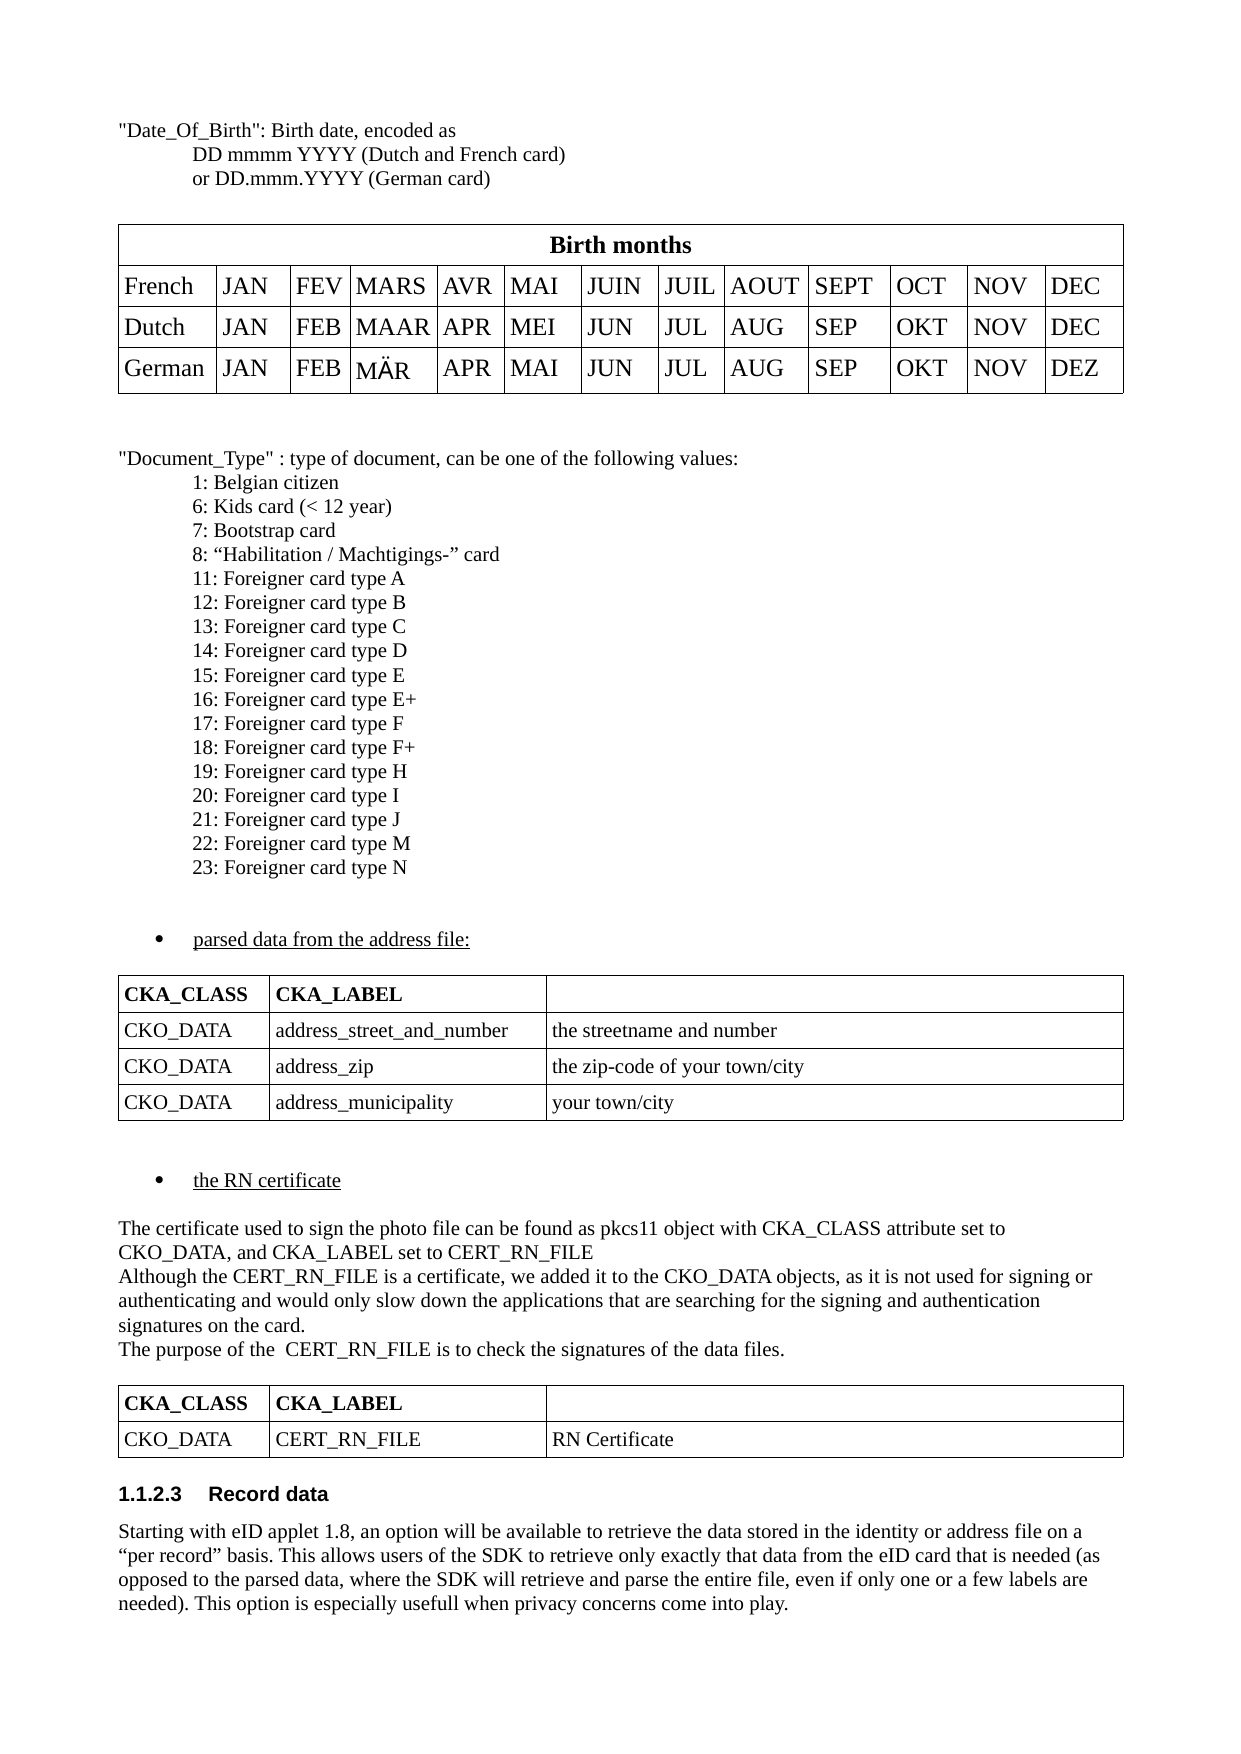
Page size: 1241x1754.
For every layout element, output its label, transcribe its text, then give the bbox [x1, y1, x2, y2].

table_cell MAI [505, 266, 581, 306]
text 18: Foreigner card type F+ [118, 735, 1122, 759]
table_cell MARS [351, 266, 437, 306]
table_cell SEP [809, 348, 890, 393]
text The certificate used to sign the photo file can be found as pkcs11 object with CKA_CLASS attribute set to CKO_DATA, and CKA_LABEL set to CERT_RN_FILE [118, 1216, 1122, 1264]
table_cell German [119, 348, 216, 393]
table_cell address_street_and_number [270, 1013, 546, 1047]
table_cell CKO_DATA [119, 1049, 269, 1083]
table_cell NOV [968, 307, 1045, 347]
table_cell JAN [217, 307, 290, 347]
table_cell MAI [505, 348, 581, 393]
text 22: Foreigner card type M [118, 831, 1122, 855]
table_cell JUN [582, 307, 658, 347]
table_cell FEB [291, 348, 350, 393]
table_cell CKO_DATA [119, 1085, 269, 1119]
table_cell your town/city [547, 1085, 1123, 1119]
list parsed data from the address file: [156, 927, 1122, 951]
text 11: Foreigner card type A [118, 566, 1122, 590]
table_cell the streetname and number [547, 1013, 1123, 1047]
text "Date_Of_Birth": Birth date, encoded as [118, 118, 1122, 142]
table_cell MӒR [351, 348, 437, 393]
table_cell Dutch [119, 307, 216, 347]
table_cell APR [438, 307, 504, 347]
list the RN certificate [156, 1168, 1122, 1192]
text 17: Foreigner card type F [118, 711, 1122, 735]
table_header CKA_LABEL [270, 1386, 546, 1421]
table_cell JUL [659, 307, 724, 347]
table_cell RN Certificate [547, 1422, 1123, 1457]
table_cell OKT [891, 307, 967, 347]
table_cell JUIN [582, 266, 658, 306]
text 21: Foreigner card type J [118, 807, 1122, 831]
table_cell SEPT [809, 266, 890, 306]
text 23: Foreigner card type N [118, 855, 1122, 879]
table_cell JUIL [659, 266, 724, 306]
table_cell JUL [659, 348, 724, 393]
table_cell AUG [725, 307, 808, 347]
table_cell JUN [582, 348, 658, 393]
table_cell DEC [1046, 266, 1123, 306]
text Starting with eID applet 1.8, an option will be available to retrieve the data stored in the identity or address file on a “per record” basis. This allows users of the SDK to retrieve only exactly that data from the eID card that is needed (as opposed to the parsed data, where the SDK will retrieve and parse the entire file, even if only one or a few labels are needed). This option is especially usefull when privacy concerns come into play. [118, 1519, 1122, 1615]
table_header CKA_CLASS [119, 976, 269, 1011]
table_cell AOUT [725, 266, 808, 306]
text DD mmmm YYYY (Dutch and French card) [118, 142, 1122, 166]
table_cell OCT [891, 266, 967, 306]
text 14: Foreigner card type D [118, 638, 1122, 662]
table_header Birth months [119, 225, 1123, 265]
text The purpose of the CERT_RN_FILE is to check the signatures of the data files. [118, 1337, 1122, 1361]
table_cell CKO_DATA [119, 1013, 269, 1047]
table_cell FEB [291, 307, 350, 347]
text 12: Foreigner card type B [118, 590, 1122, 614]
text 16: Foreigner card type E+ [118, 687, 1122, 711]
table_header [547, 1386, 1123, 1421]
table_cell French [119, 266, 216, 306]
table_cell NOV [968, 266, 1045, 306]
table_cell DEZ [1046, 348, 1123, 393]
text 15: Foreigner card type E [118, 662, 1122, 687]
text Although the CERT_RN_FILE is a certificate, we added it to the CKO_DATA objects, as it is not used for signing or authenticating and would only slow down the applications that are searching for the signing and authentication signatures on the card. [118, 1264, 1122, 1337]
table_cell AVR [438, 266, 504, 306]
table_cell CERT_RN_FILE [270, 1422, 546, 1457]
table_header CKA_CLASS [119, 1386, 269, 1421]
table_header [547, 976, 1123, 1011]
table_cell DEC [1046, 307, 1123, 347]
text 1: Belgian citizen [118, 470, 1122, 494]
table_cell APR [438, 348, 504, 393]
table_cell JAN [217, 266, 290, 306]
table_cell FEV [291, 266, 350, 306]
text "Document_Type" : type of document, can be one of the following values: [118, 446, 1122, 470]
table_cell MAAR [351, 307, 437, 347]
table_cell AUG [725, 348, 808, 393]
text or DD.mmm.YYYY (German card) [118, 166, 1122, 190]
table_cell address_zip [270, 1049, 546, 1083]
text 13: Foreigner card type C [118, 614, 1122, 638]
text 20: Foreigner card type I [118, 783, 1122, 807]
text 19: Foreigner card type H [118, 759, 1122, 783]
subtitle Record data [118, 1482, 1122, 1506]
table_cell JAN [217, 348, 290, 393]
table_cell NOV [968, 348, 1045, 393]
text 6: Kids card (< 12 year) [118, 494, 1122, 518]
table_cell SEP [809, 307, 890, 347]
table_cell MEI [505, 307, 581, 347]
table_header CKA_LABEL [270, 976, 546, 1011]
table_cell the zip-code of your town/city [547, 1049, 1123, 1083]
table_cell address_municipality [270, 1085, 546, 1119]
table_cell OKT [891, 348, 967, 393]
table_cell CKO_DATA [119, 1422, 269, 1457]
text 7: Bootstrap card [118, 518, 1122, 542]
text 8: “Habilitation / Machtigings-” card [118, 542, 1122, 566]
